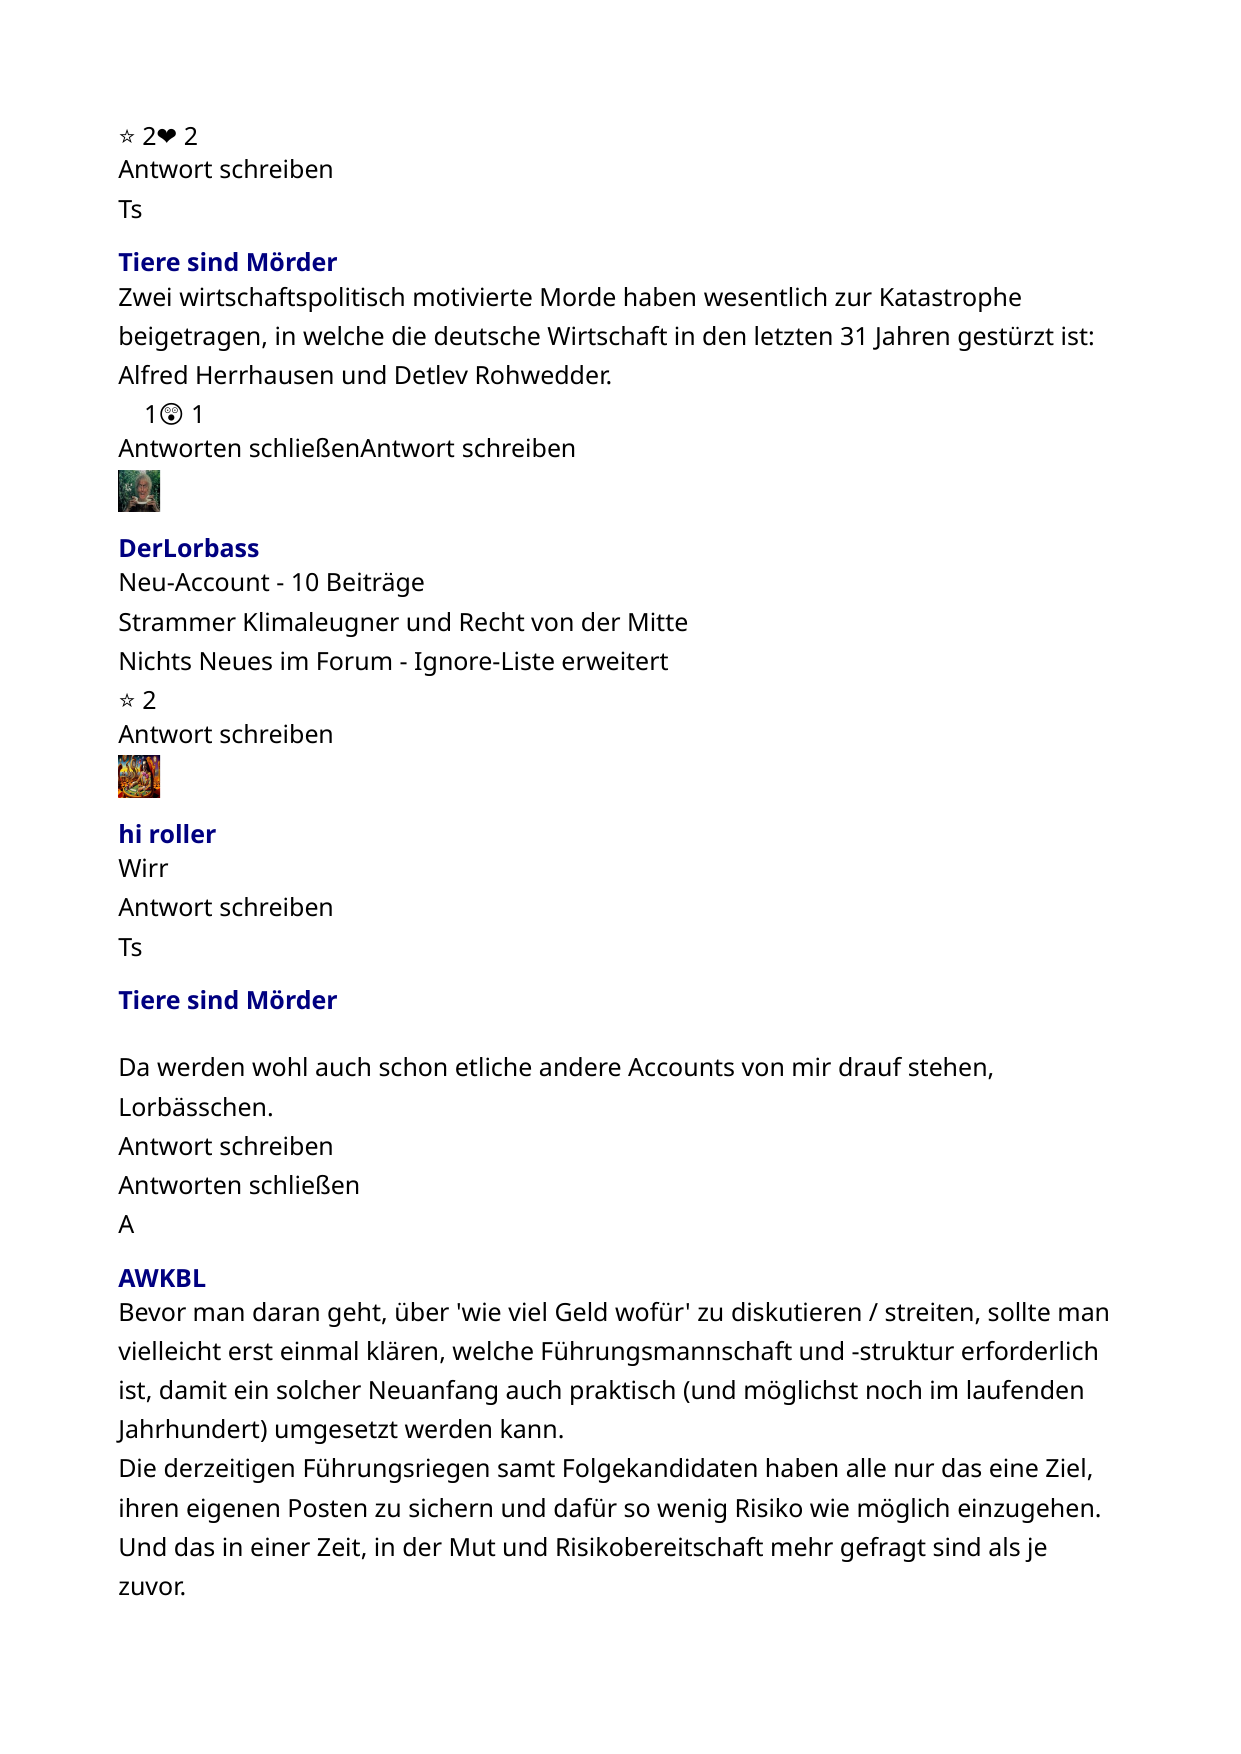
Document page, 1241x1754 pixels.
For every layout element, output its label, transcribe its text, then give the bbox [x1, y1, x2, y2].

text Nichts Neues im Forum - Ignore-Liste erweitert [118, 643, 1122, 677]
text Strammer Klimaleugner und Recht von der Mitte [118, 604, 1122, 638]
text Ts [118, 191, 1122, 225]
picture [118, 470, 161, 512]
text Bevor man daran geht, über 'wie viel Geld wofür' zu diskutieren / streiten, sollte man vielleicht erst einmal klären, welche Führungsmannschaft und -struktur erforderlich ist, damit ein solcher Neuanfang auch praktisch (und möglichst noch im laufenden Jahrhundert) umgesetzt werden kann. [118, 1294, 1122, 1446]
text Antworten schließenAntwort schreiben [118, 431, 1122, 465]
subtitle hi roller [118, 817, 1122, 851]
text Zwei wirtschaftspolitisch motivierte Morde haben wesentlich zur Katastrophe beigetragen, in welche die deutsche Wirtschaft in den letzten 31 Jahren gestürzt ist: Alfred Herrhausen und Detlev Rohwedder. [118, 279, 1122, 392]
text Antwort schreiben [118, 890, 1122, 924]
text 🤨 1😲 1 [118, 397, 1122, 431]
text ⭐️ 2❤️ 2 [118, 118, 1122, 152]
text Antwort schreiben [118, 1128, 1122, 1162]
text Ts [118, 929, 1122, 963]
subtitle Tiere sind Mörder [118, 245, 1122, 279]
text A [118, 1207, 1122, 1241]
text ⭐️ 2 [118, 682, 1122, 717]
text Die derzeitigen Führungsriegen samt Folgekandidaten haben alle nur das eine Ziel, ihren eigenen Posten zu sichern und dafür so wenig Risiko wie möglich einzugehen. Und das in einer Zeit, in der Mut und Risikobereitschaft mehr gefragt sind als je zuvor. [118, 1451, 1122, 1603]
subtitle Tiere sind Mörder [118, 983, 1122, 1017]
text Antwort schreiben [118, 152, 1122, 186]
subtitle DerLorbass [118, 531, 1122, 565]
text Antwort schreiben [118, 717, 1122, 751]
picture [118, 755, 161, 798]
text Wirr [118, 851, 1122, 885]
subtitle AWKBL [118, 1260, 1122, 1294]
text Antworten schließen [118, 1167, 1122, 1202]
text Da werden wohl auch schon etliche andere Accounts von mir drauf stehen, Lorbässchen. [118, 1050, 1122, 1123]
text Neu-Account - 10 Beiträge [118, 565, 1122, 599]
